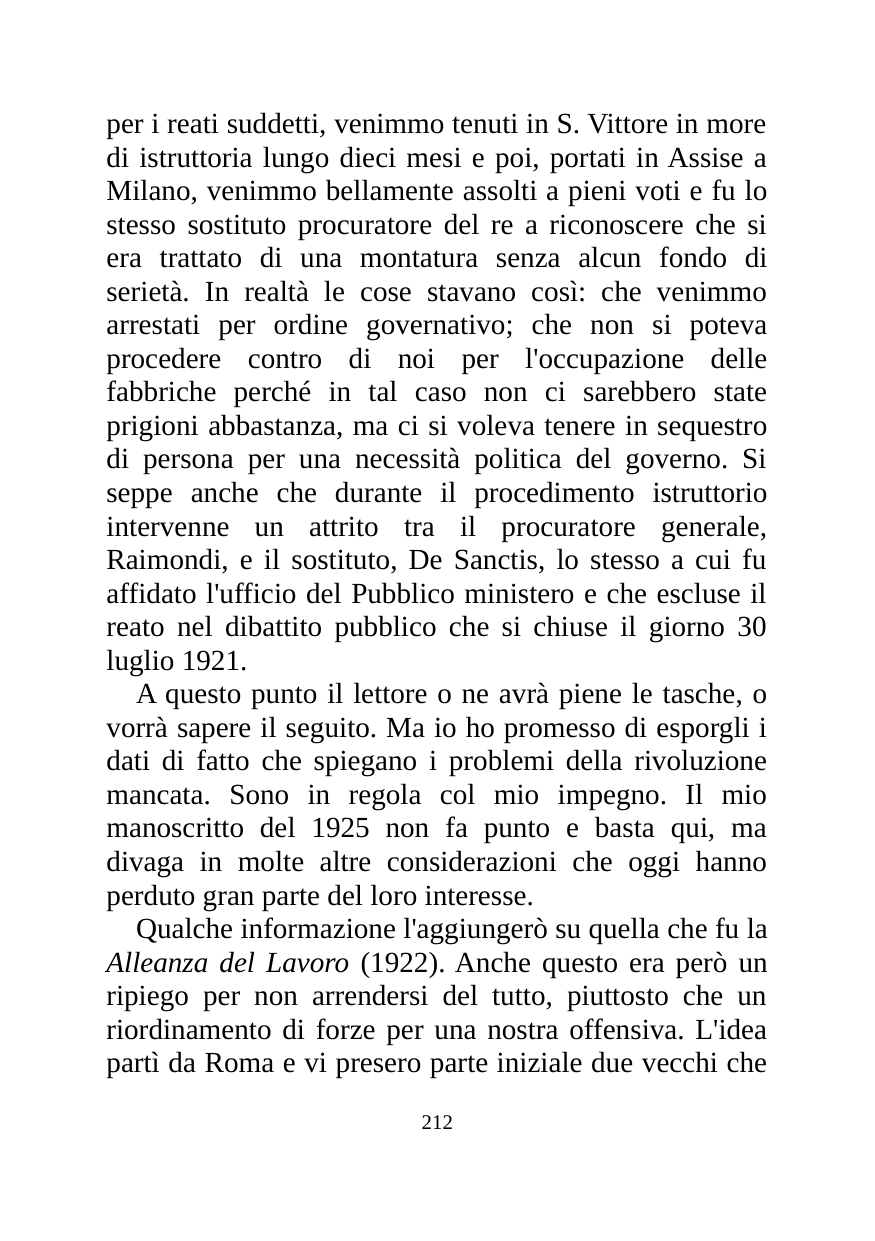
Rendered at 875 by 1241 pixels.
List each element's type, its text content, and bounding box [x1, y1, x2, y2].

text per i reati suddetti, venimmo tenuti in S. Vittore in more di istruttoria lungo dieci mesi e poi, portati in Assise a Milano, venimmo bellamente assolti a pieni voti e fu lo stesso sostituto procuratore del re a riconoscere che si era trattato di una montatura senza alcun fondo di serietà. In realtà le cose stavano così: che venimmo arrestati per ordine governativo; che non si poteva procedere contro di noi per l'occupazione delle fabbriche perché in tal caso non ci sarebbero state prigioni abbastanza, ma ci si voleva tenere in sequestro di persona per una necessità politica del governo. Si seppe anche che durante il procedimento istruttorio intervenne un attrito tra il procuratore generale, Raimondi, e il sostituto, De Sanctis, lo stesso a cui fu affidato l'ufficio del Pubblico ministero e che escluse il reato nel dibattito pubblico che si chiuse il giorno 30 luglio 1921. [106, 106, 768, 676]
text Qualche informazione l'aggiungerò su quella che fu la Alleanza del Lavoro (1922). Anche questo era però un ripiego per non arrendersi del tutto, piuttosto che un riordinamento di forze per una nostra offensiva. L'idea partì da Roma e vi presero parte iniziale due vecchi che [106, 911, 768, 1079]
text A questo punto il lettore o ne avrà piene le tasche, o vorrà sapere il seguito. Ma io ho promesso di esporgli i dati di fatto che spiegano i problemi della rivoluzione mancata. Sono in regola col mio impegno. Il mio manoscritto del 1925 non fa punto e basta qui, ma divaga in molte altre considerazioni che oggi hanno perduto gran parte del loro interesse. [106, 676, 768, 911]
